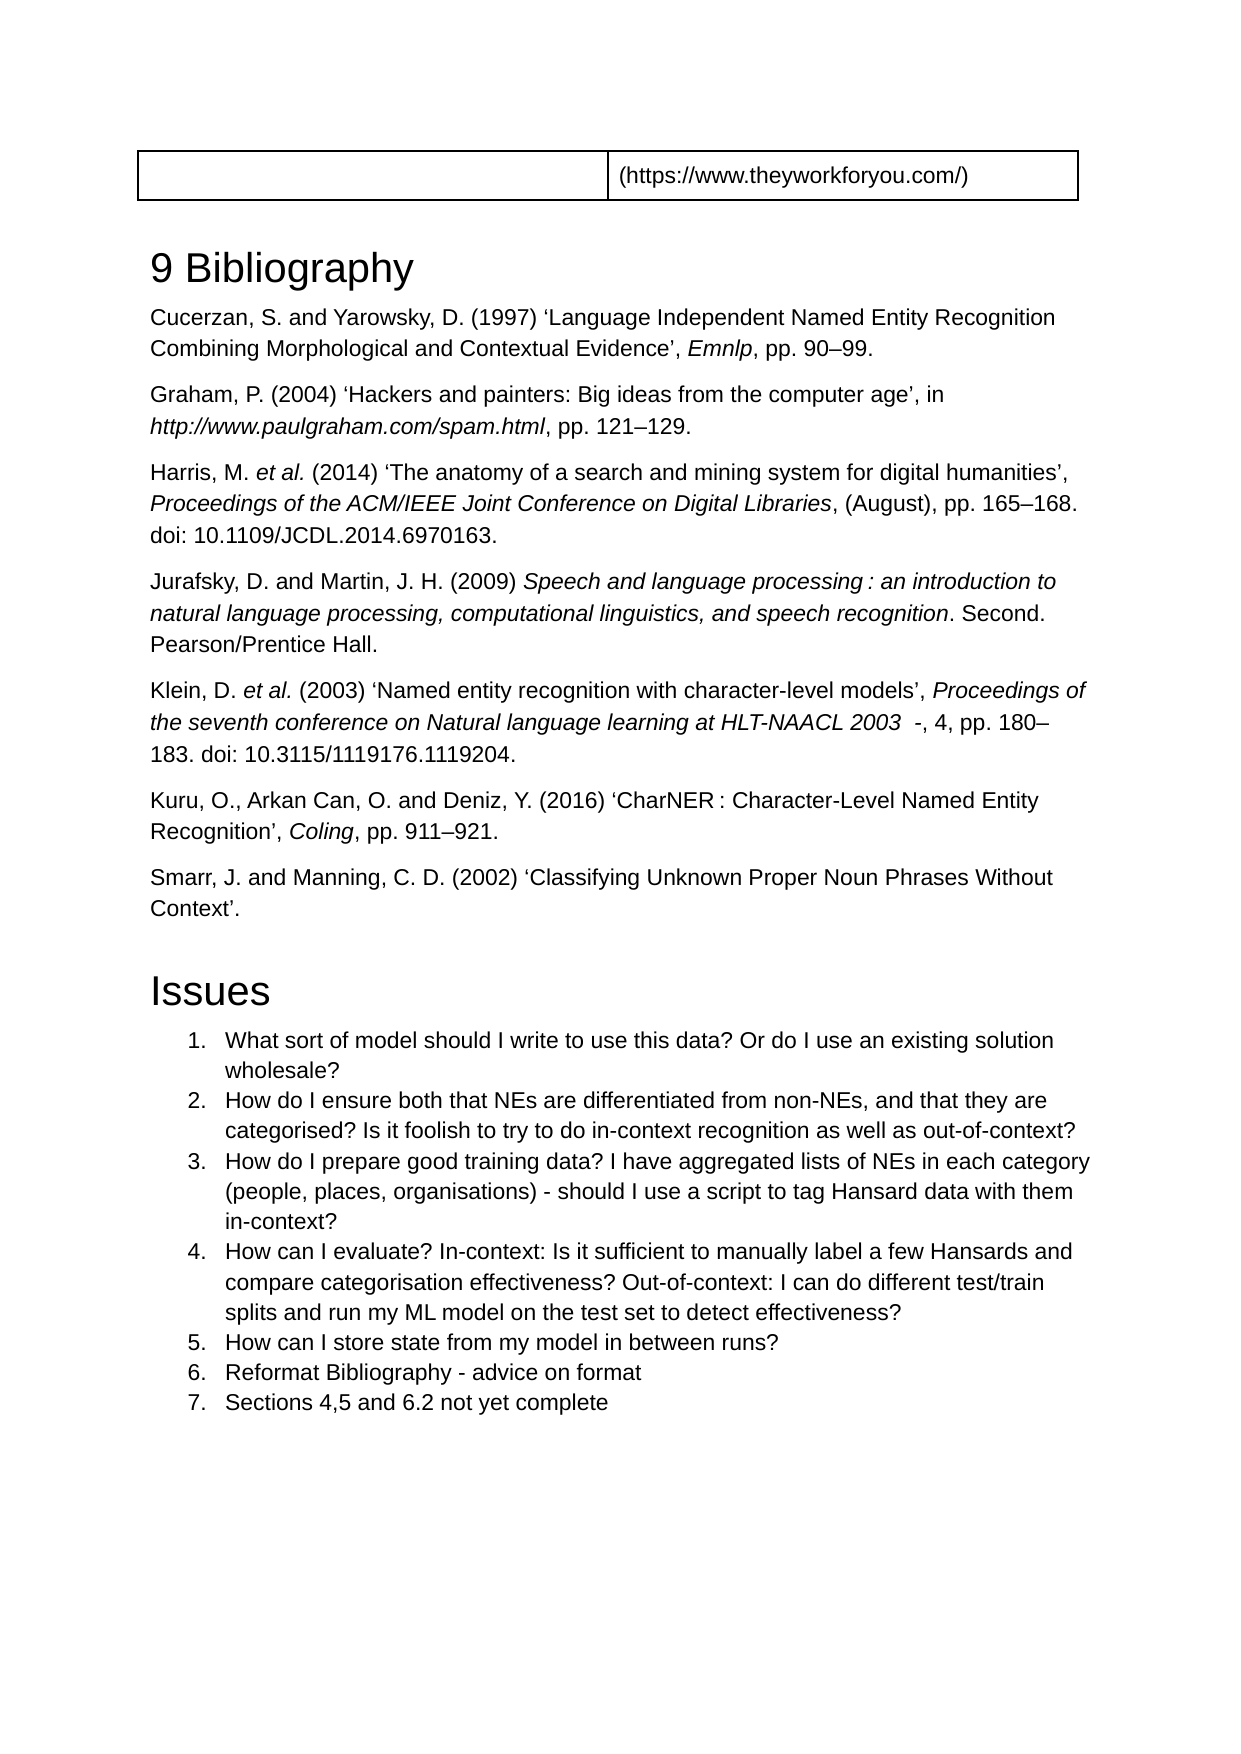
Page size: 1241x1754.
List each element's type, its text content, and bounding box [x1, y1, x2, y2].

text Cucerzan, S. and Yarowsky, D. (1997) ‘Language Independent Named Entity Recognition Combining Morphological and Contextual Evidence’, Emnlp, pp. 90–99. [150, 303, 1090, 361]
list How can I evaluate? In-context: Is it sufficient to manually label a few Hansards and compare categorisation effectiveness? Out-of-context: I can do different test/train splits and run my ML model on the test set to detect effectiveness? [187, 1238, 1090, 1325]
list How do I ensure both that NEs are differentiated from non-NEs, and that they are categorised? Is it foolish to try to do in-context recognition as well as out-of-context? [187, 1087, 1090, 1144]
text Graham, P. (2004) ‘Hackers and painters: Big ideas from the computer age’, in http://www.paulgraham.com/spam.html, pp. 121–129. [150, 381, 1090, 439]
subtitle 9 Bibliography [150, 243, 1090, 291]
table_cell [139, 152, 607, 199]
text Harris, M. et al. (2014) ‘The anatomy of a search and mining system for digital humanities’, Proceedings of the ACM/IEEE Joint Conference on Digital Libraries, (August), pp. 165–168. doi: 10.1109/JCDL.2014.6970163. [150, 459, 1090, 548]
list Sections 4,5 and 6.2 not yet complete [187, 1389, 1090, 1416]
list How do I prepare good training data? I have aggregated lists of NEs in each category (people, places, organisations) - should I use a script to tag Hansard data with them in-context? [187, 1148, 1090, 1234]
text Jurafsky, D. and Martin, J. H. (2009) Speech and language processing : an introduction to natural language processing, computational linguistics, and speech recognition. Second. Pearson/Prentice Hall. [150, 568, 1090, 658]
table_cell (https://www.theyworkforyou.com/) [609, 152, 1077, 199]
list What sort of model should I write to use this data? Or do I use an existing solution wholesale? [187, 1027, 1090, 1083]
text Kuru, O., Arkan Can, O. and Deniz, Y. (2016) ‘CharNER : Character-Level Named Entity Recognition’, Coling, pp. 911–921. [150, 787, 1090, 844]
list How can I store state from my model in between runs? [187, 1329, 1090, 1355]
list Reformat Bibliography - advice on format [187, 1359, 1090, 1386]
text Smarr, J. and Manning, C. D. (2002) ‘Classifying Unknown Proper Noun Phrases Without Context’. [150, 864, 1090, 921]
text Klein, D. et al. (2003) ‘Named entity recognition with character-level models’, Proceedings of the seventh conference on Natural language learning at HLT-NAACL 2003 -, 4, pp. 180–183. doi: 10.3115/1119176.1119204. [150, 677, 1090, 767]
subtitle Issues [150, 966, 1090, 1014]
